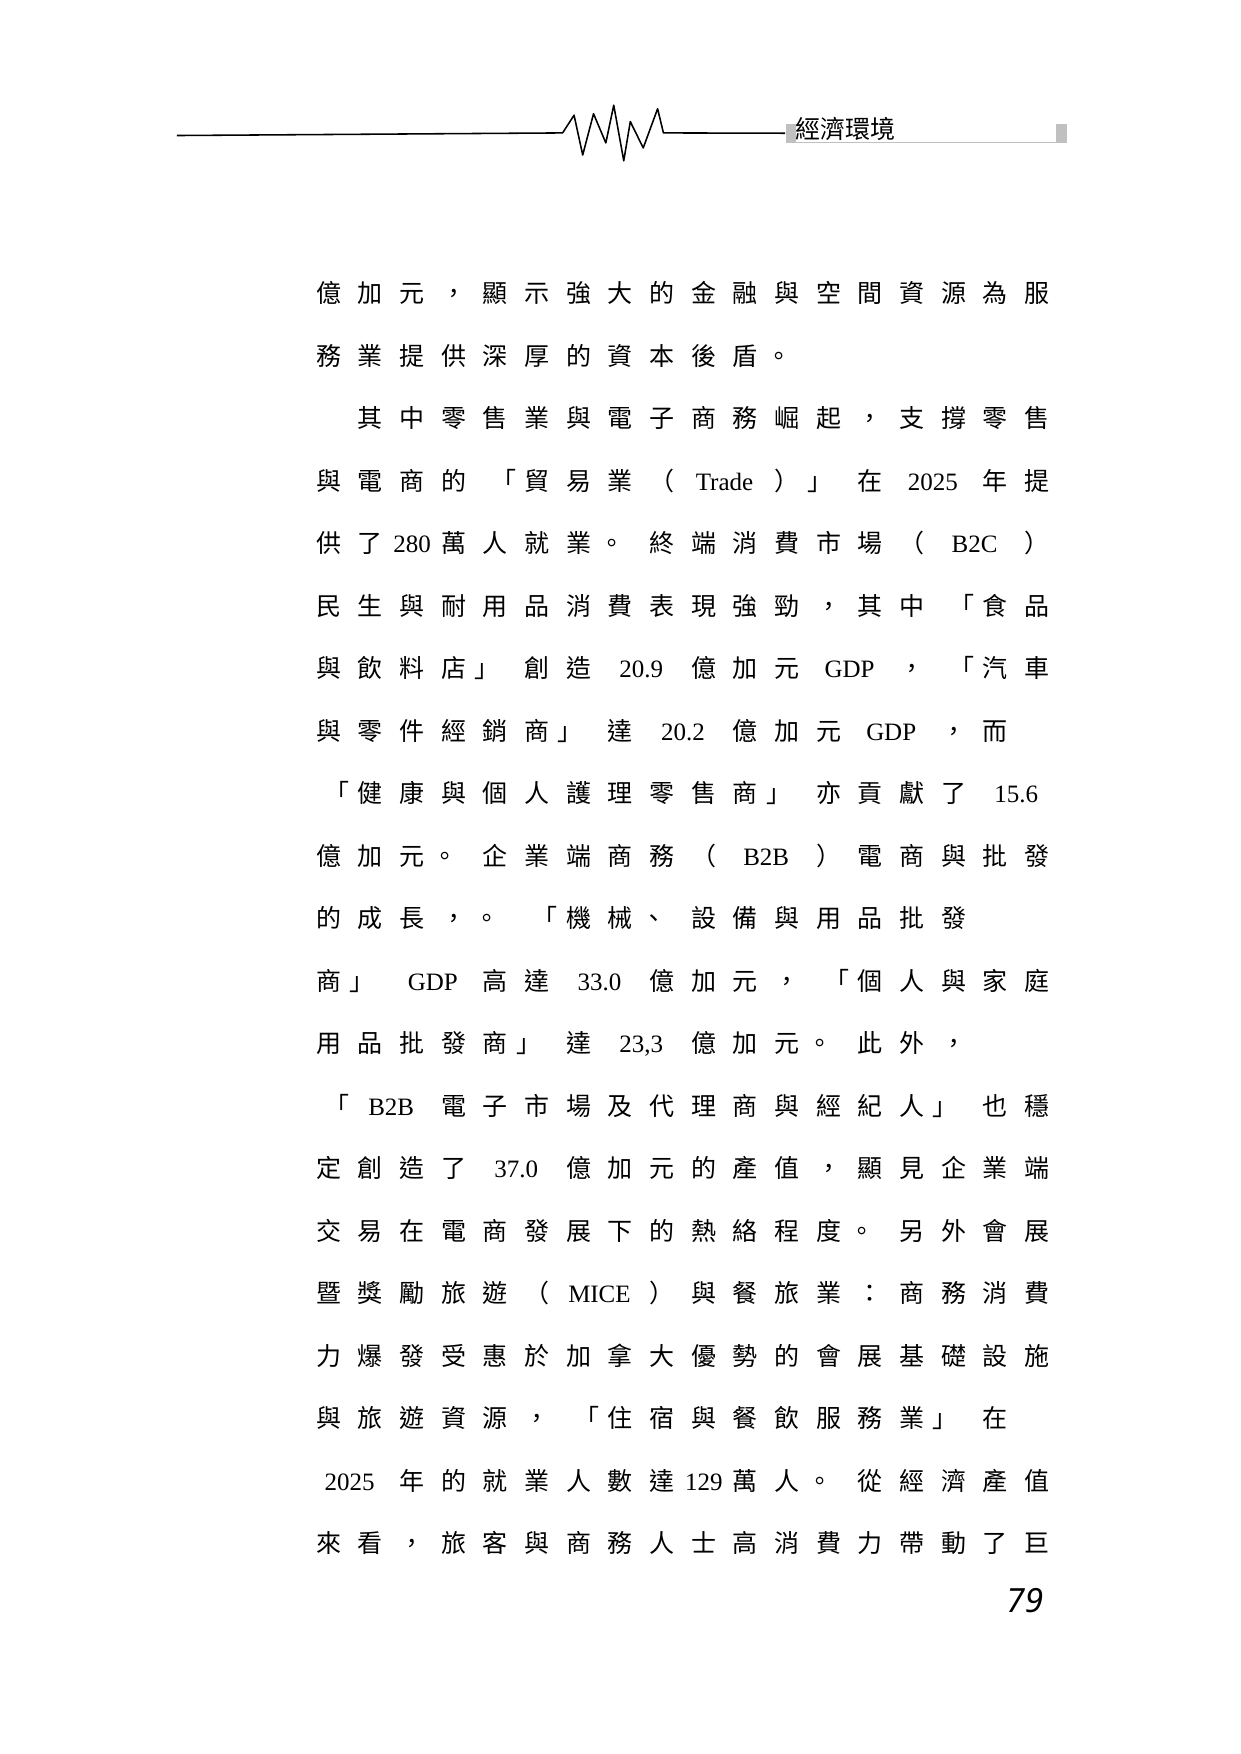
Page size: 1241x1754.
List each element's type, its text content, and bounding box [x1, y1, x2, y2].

text 其中零售業與電子商務崛起，支撐零售與電商的「貿易業（Trade）」在2025年提供了280萬人就業。終端消費市場（B2C）民生與耐用品消費表現強勁，其中「食品與飲料店」創造20.9億加元GDP，「汽車與零件經銷商」達20.2億加元GDP，而「健康與個人護理零售商」亦貢獻了15.6億加元。企業端商務（B2B）電商與批發的成長，。「機械、設備與用品批發商」GDP高達33.0億加元，「個人與家庭用品批發商」達23,3億加元。此外，「B2B電子市場及代理商與經紀人」也穩定創造了37.0億加元的產值，顯見企業端交易在電商發展下的熱絡程度。另外會展暨獎勵旅遊（MICE）與餐旅業：商務消費力爆發受惠於加拿大優勢的會展基礎設施與旅遊資源，「住宿與餐飲服務業」在2025年的就業人數達129萬人。從經濟產值來看，旅客與商務人士高消費力帶動了巨 [281, 375, 1058, 1563]
text 億加元，顯示強大的金融與空間資源為服務業提供深厚的資本後盾。 [281, 250, 1058, 375]
